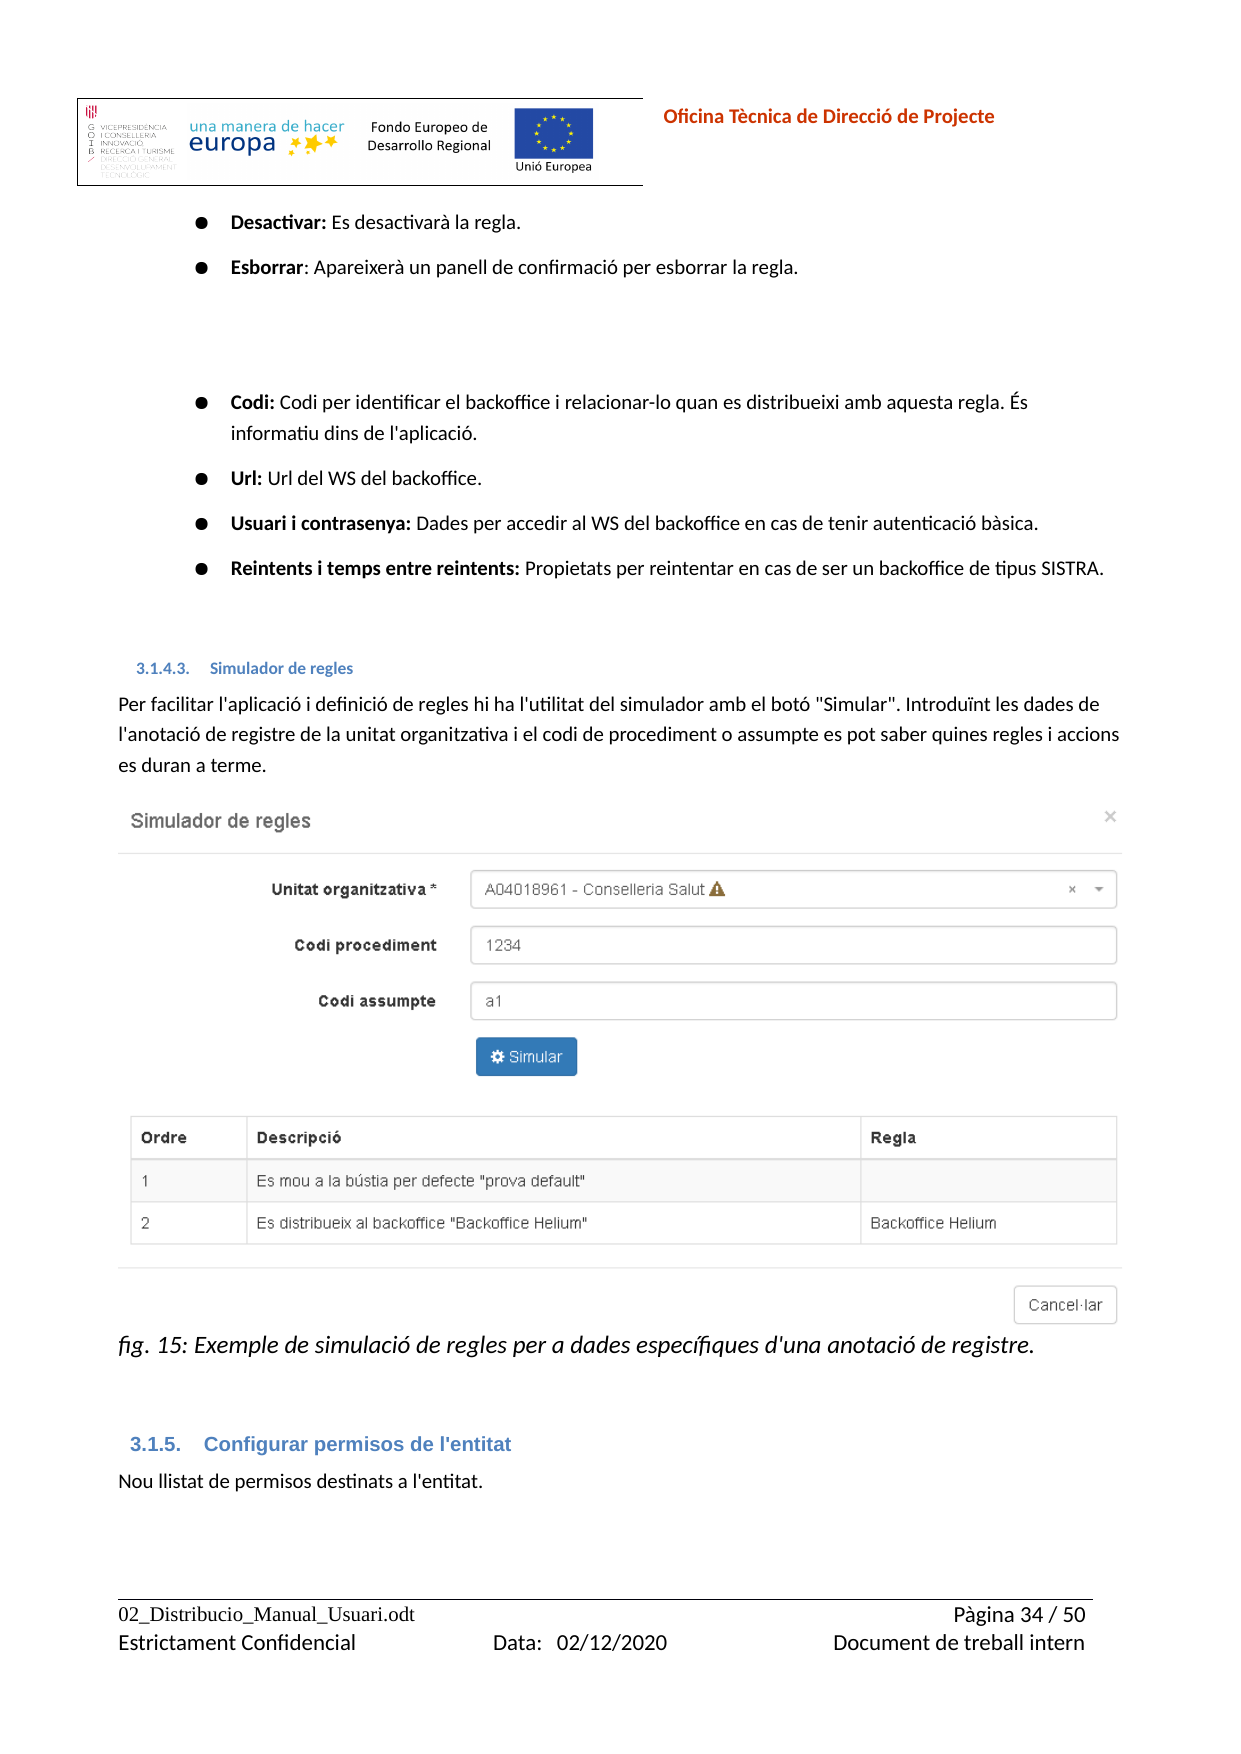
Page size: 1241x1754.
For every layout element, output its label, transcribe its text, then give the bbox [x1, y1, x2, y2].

text Per facilitar l'aplicació i definició de regles hi ha l'utilitat del simulador amb el botó "Simular". Introduïnt les dades de l'anotació de registre de la unitat organitzativa i el codi de procediment o assumpte es pot saber quines regles i accions es duran a terme. [118, 691, 1122, 777]
text Nou llistat de permisos destinats a l'entitat. [118, 1468, 1122, 1493]
picture [82, 103, 181, 180]
text fig. 15: Exemple de simulació de regles per a dades específiques d'una anotació de registre. [118, 1330, 1122, 1360]
picture [118, 797, 1123, 1330]
list Desactivar: Es desactivarà la regla. [193, 209, 1122, 235]
list Url: Url del WS del backoffice. [193, 465, 1122, 490]
list Usuari i contrasenya: Dades per accedir al WS del backoffice en cas de tenir autenticació bàsica. [193, 510, 1122, 535]
picture [187, 103, 599, 180]
list Reintents i temps entre reintents: Propietats per reintentar en cas de ser un backoffice de tipus SISTRA. [193, 555, 1122, 580]
subtitle Simulador de regles [136, 657, 1122, 679]
list Esborrar: Apareixerà un panell de confirmació per esborrar la regla. [193, 254, 1122, 280]
list Codi: Codi per identificar el backoffice i relacionar-lo quan es distribueixi amb aquesta regla. És informatiu dins de l'aplicació. [193, 389, 1122, 445]
subtitle Configurar permisos de l'entitat [130, 1432, 1122, 1456]
